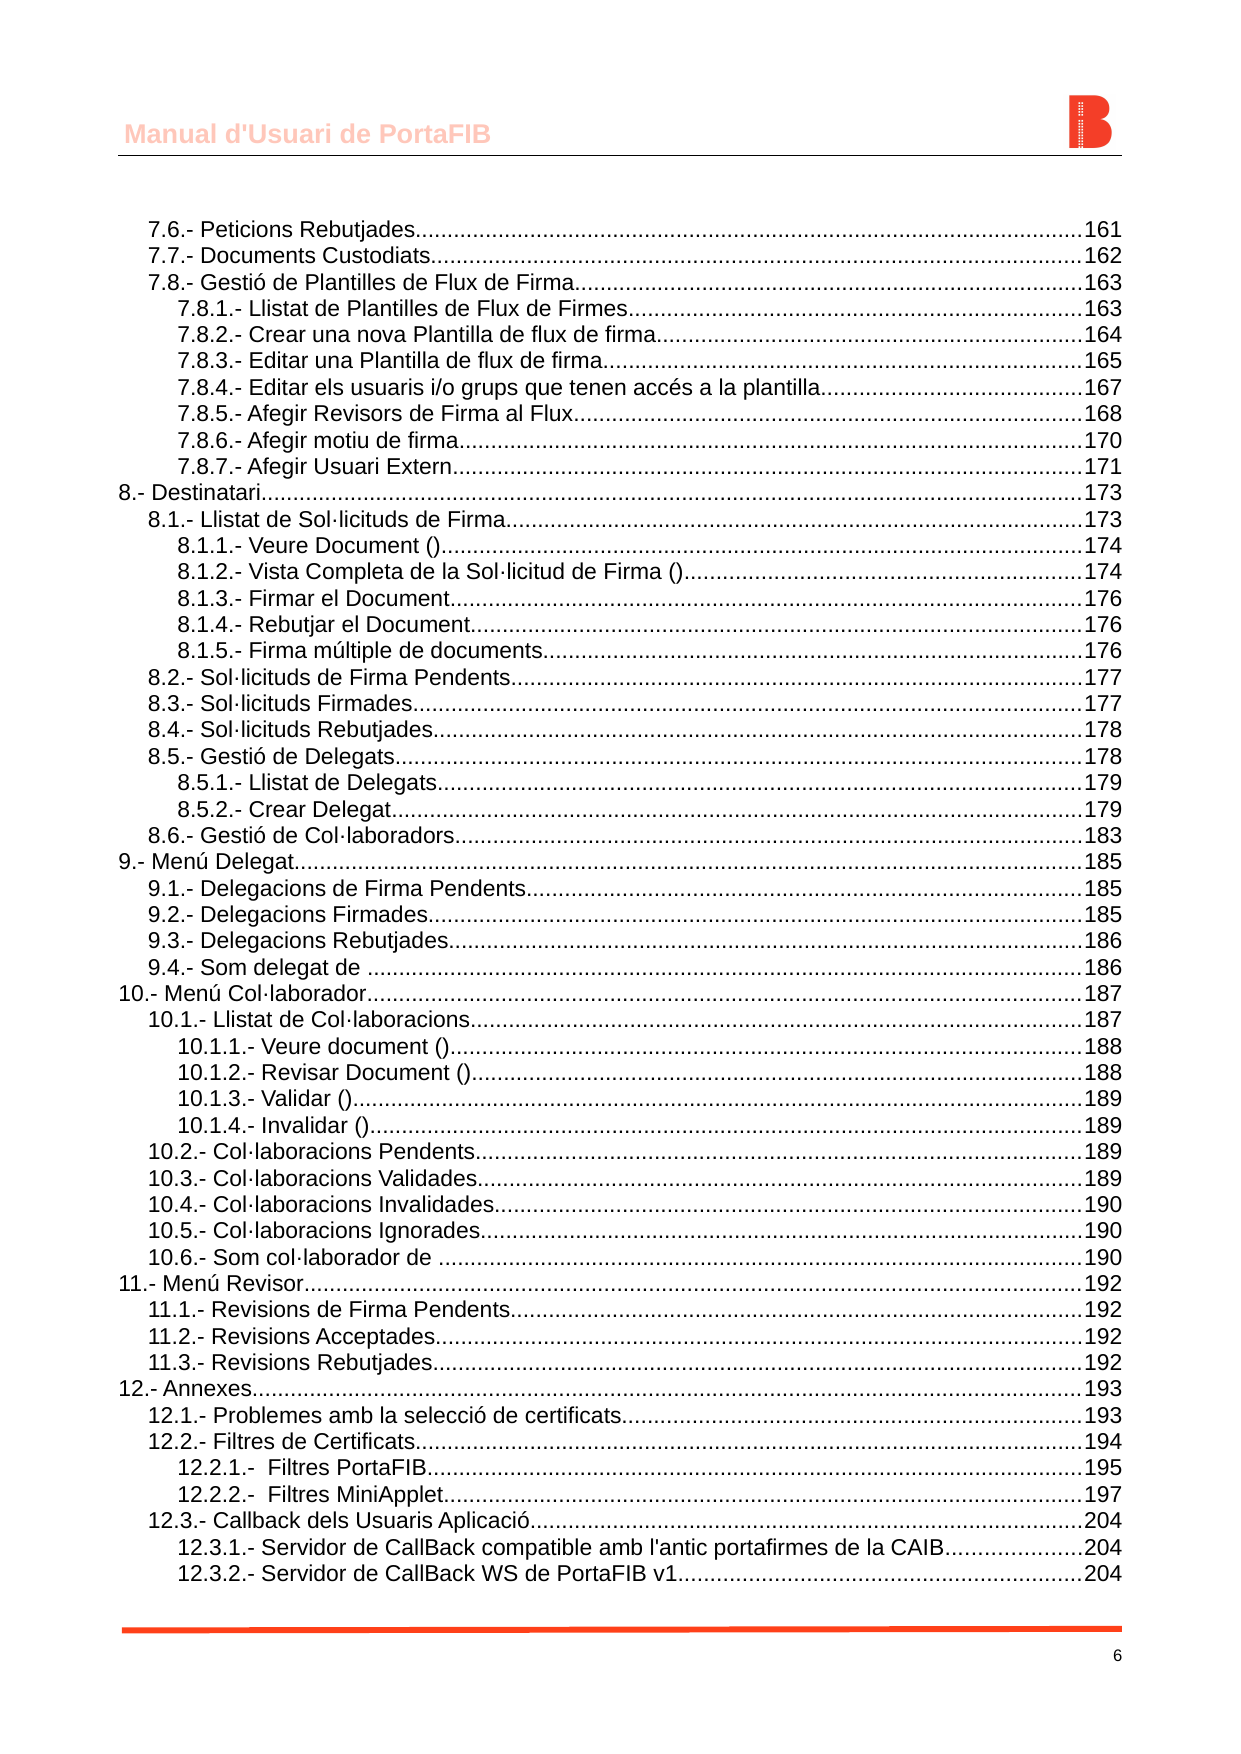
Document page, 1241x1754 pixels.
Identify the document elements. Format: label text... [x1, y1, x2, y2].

text 10.6.- Som col·laborador de ... 190 [148, 1243, 1122, 1270]
text 10.4.- Col·laboracions Invalidades 190 [148, 1191, 1122, 1217]
text 12.2.1.- Filtres PortaFIB 195 [177, 1454, 1122, 1481]
text 7.8.7.- Afegir Usuari Extern 171 [177, 453, 1122, 479]
text 10.- Menú Col·laborador 187 [118, 980, 1122, 1006]
text 12.3.1.- Servidor de CallBack compatible amb l'antic portafirmes de la CAIB 204 [177, 1533, 1122, 1560]
text 11.- Menú Revisor 192 [118, 1270, 1122, 1296]
text 8.1.2.- Vista Completa de la Sol·licitud de Firma () 174 [177, 558, 1122, 585]
text 8.4.- Sol·licituds Rebutjades 178 [148, 716, 1122, 743]
text 7.8.1.- Llistat de Plantilles de Flux de Firmes 163 [177, 295, 1122, 321]
text 10.1.2.- Revisar Document () 188 [177, 1059, 1122, 1085]
text 10.1.3.- Validar () 189 [177, 1085, 1122, 1112]
text 8.1.3.- Firmar el Document 176 [177, 585, 1122, 611]
text 11.2.- Revisions Acceptades 192 [148, 1323, 1122, 1349]
text 10.1.1.- Veure document () 188 [177, 1033, 1122, 1059]
text 9.2.- Delegacions Firmades 185 [148, 901, 1122, 927]
text 11.1.- Revisions de Firma Pendents 192 [148, 1296, 1122, 1323]
text 8.5.- Gestió de Delegats 178 [148, 743, 1122, 769]
text 10.3.- Col·laboracions Validades 189 [148, 1164, 1122, 1191]
text 10.2.- Col·laboracions Pendents 189 [148, 1138, 1122, 1164]
text 7.8.2.- Crear una nova Plantilla de flux de firma 164 [177, 321, 1122, 347]
text 8.3.- Sol·licituds Firmades 177 [148, 690, 1122, 716]
text 8.1.4.- Rebutjar el Document 176 [177, 611, 1122, 637]
text 8.1.1.- Veure Document () 174 [177, 532, 1122, 558]
text 7.8.4.- Editar els usuaris i/o grups que tenen accés a la plantilla 167 [177, 374, 1122, 400]
text 8.6.- Gestió de Col·laboradors 183 [148, 822, 1122, 848]
text 9.1.- Delegacions de Firma Pendents 185 [148, 874, 1122, 901]
text 10.1.4.- Invalidar () 189 [177, 1112, 1122, 1138]
text 12.3.2.- Servidor de CallBack WS de PortaFIB v1 204 [177, 1560, 1122, 1586]
text 7.6.- Peticions Rebutjades 161 [148, 216, 1122, 242]
text 12.- Annexes 193 [118, 1375, 1122, 1402]
text 10.5.- Col·laboracions Ignorades 190 [148, 1217, 1122, 1243]
text 12.2.2.- Filtres MiniApplet 197 [177, 1481, 1122, 1507]
text 11.3.- Revisions Rebutjades 192 [148, 1349, 1122, 1375]
text 8.1.5.- Firma múltiple de documents 176 [177, 637, 1122, 664]
text 7.8.3.- Editar una Plantilla de flux de firma 165 [177, 347, 1122, 374]
text 9.- Menú Delegat 185 [118, 848, 1122, 874]
text 8.5.1.- Llistat de Delegats 179 [177, 769, 1122, 796]
text 12.2.- Filtres de Certificats 194 [148, 1428, 1122, 1454]
text 10.1.- Llistat de Col·laboracions 187 [148, 1006, 1122, 1033]
text 8.- Destinatari 173 [118, 479, 1122, 506]
text 7.8.5.- Afegir Revisors de Firma al Flux 168 [177, 400, 1122, 427]
text 7.8.- Gestió de Plantilles de Flux de Firma 163 [148, 268, 1122, 295]
text 7.7.- Documents Custodiats 162 [148, 242, 1122, 268]
text 12.3.- Callback dels Usuaris Aplicació 204 [148, 1507, 1122, 1533]
text 8.2.- Sol·licituds de Firma Pendents 177 [148, 664, 1122, 690]
text 9.3.- Delegacions Rebutjades 186 [148, 927, 1122, 954]
text 9.4.- Som delegat de ... 186 [148, 954, 1122, 980]
text 8.1.- Llistat de Sol·licituds de Firma 173 [148, 506, 1122, 532]
text 7.8.6.- Afegir motiu de firma 170 [177, 427, 1122, 453]
text 12.1.- Problemes amb la selecció de certificats 193 [148, 1402, 1122, 1428]
text 8.5.2.- Crear Delegat 179 [177, 796, 1122, 822]
picture [1063, 94, 1117, 150]
